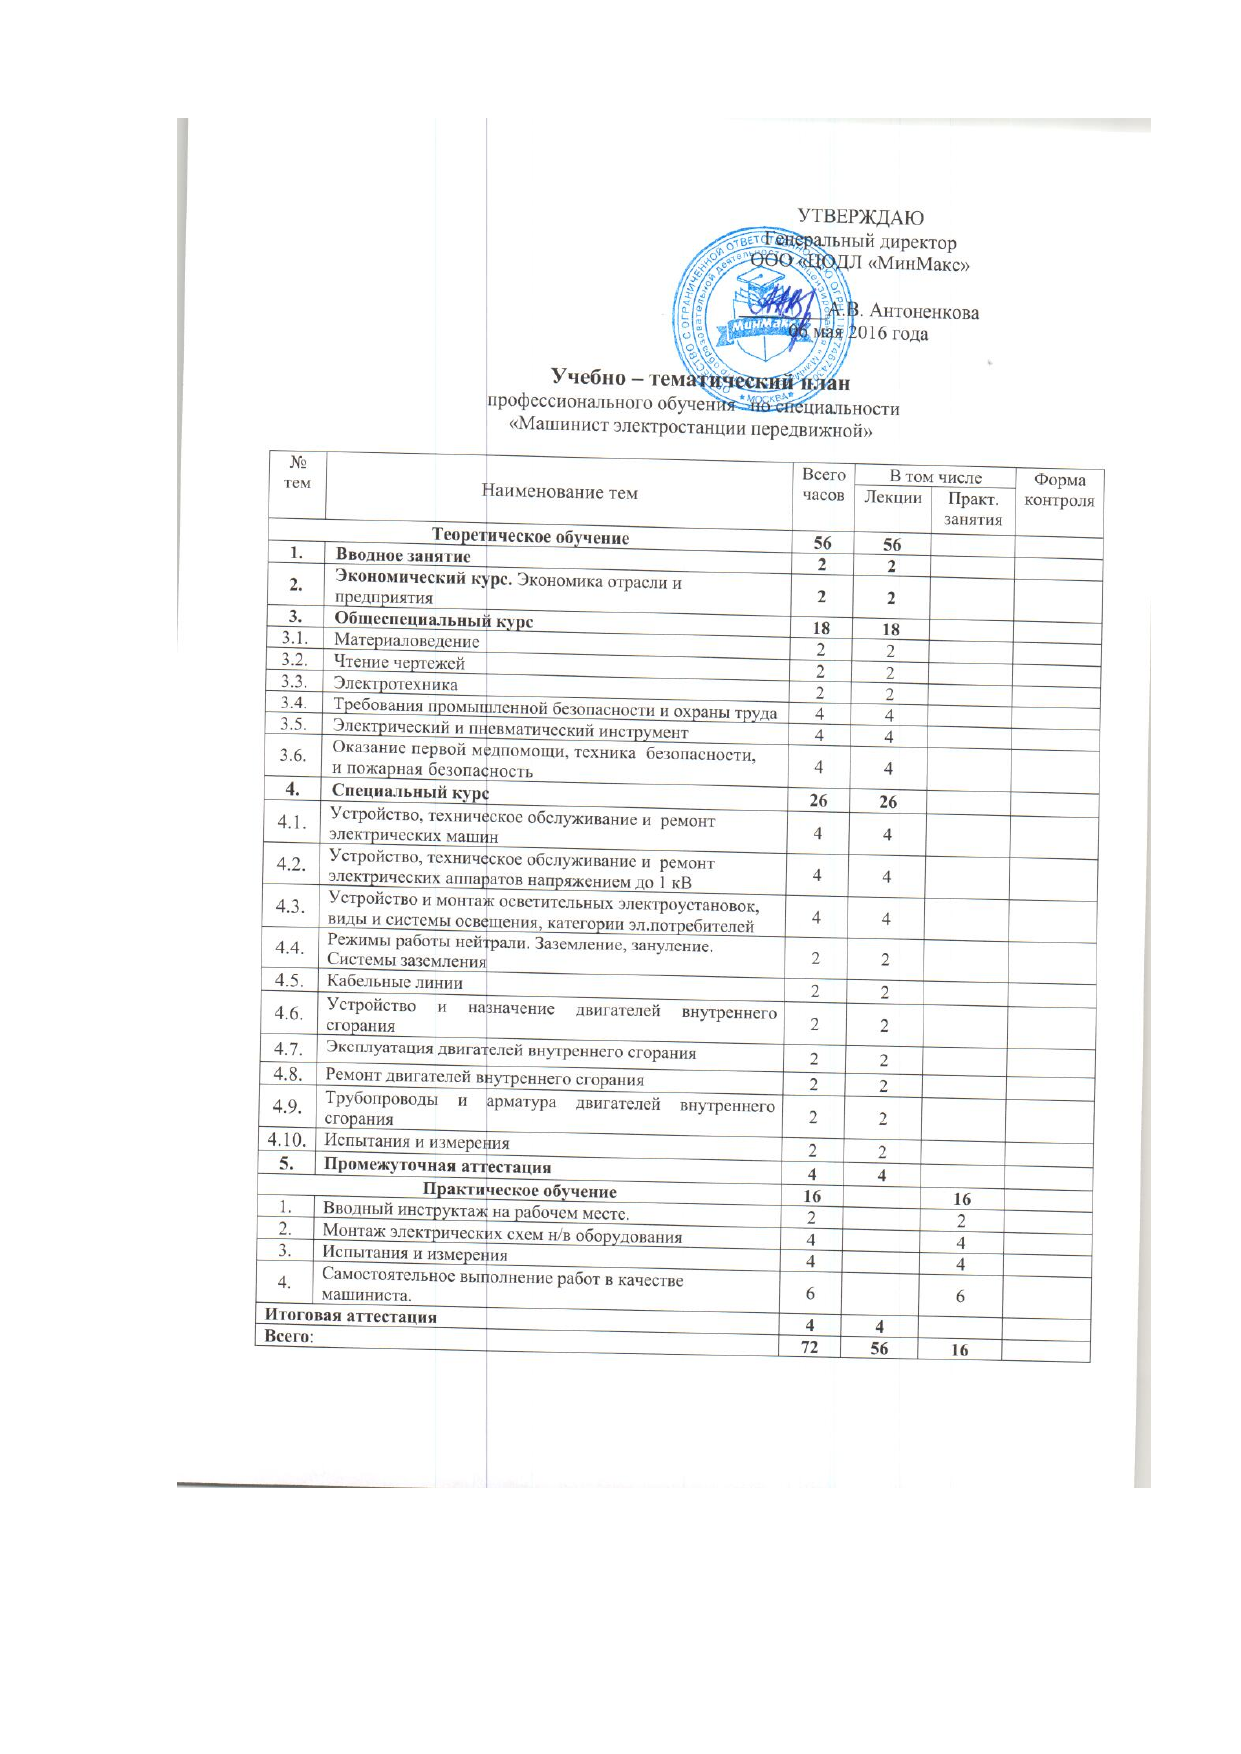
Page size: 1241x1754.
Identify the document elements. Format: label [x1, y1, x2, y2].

picture [177, 118, 1151, 1495]
